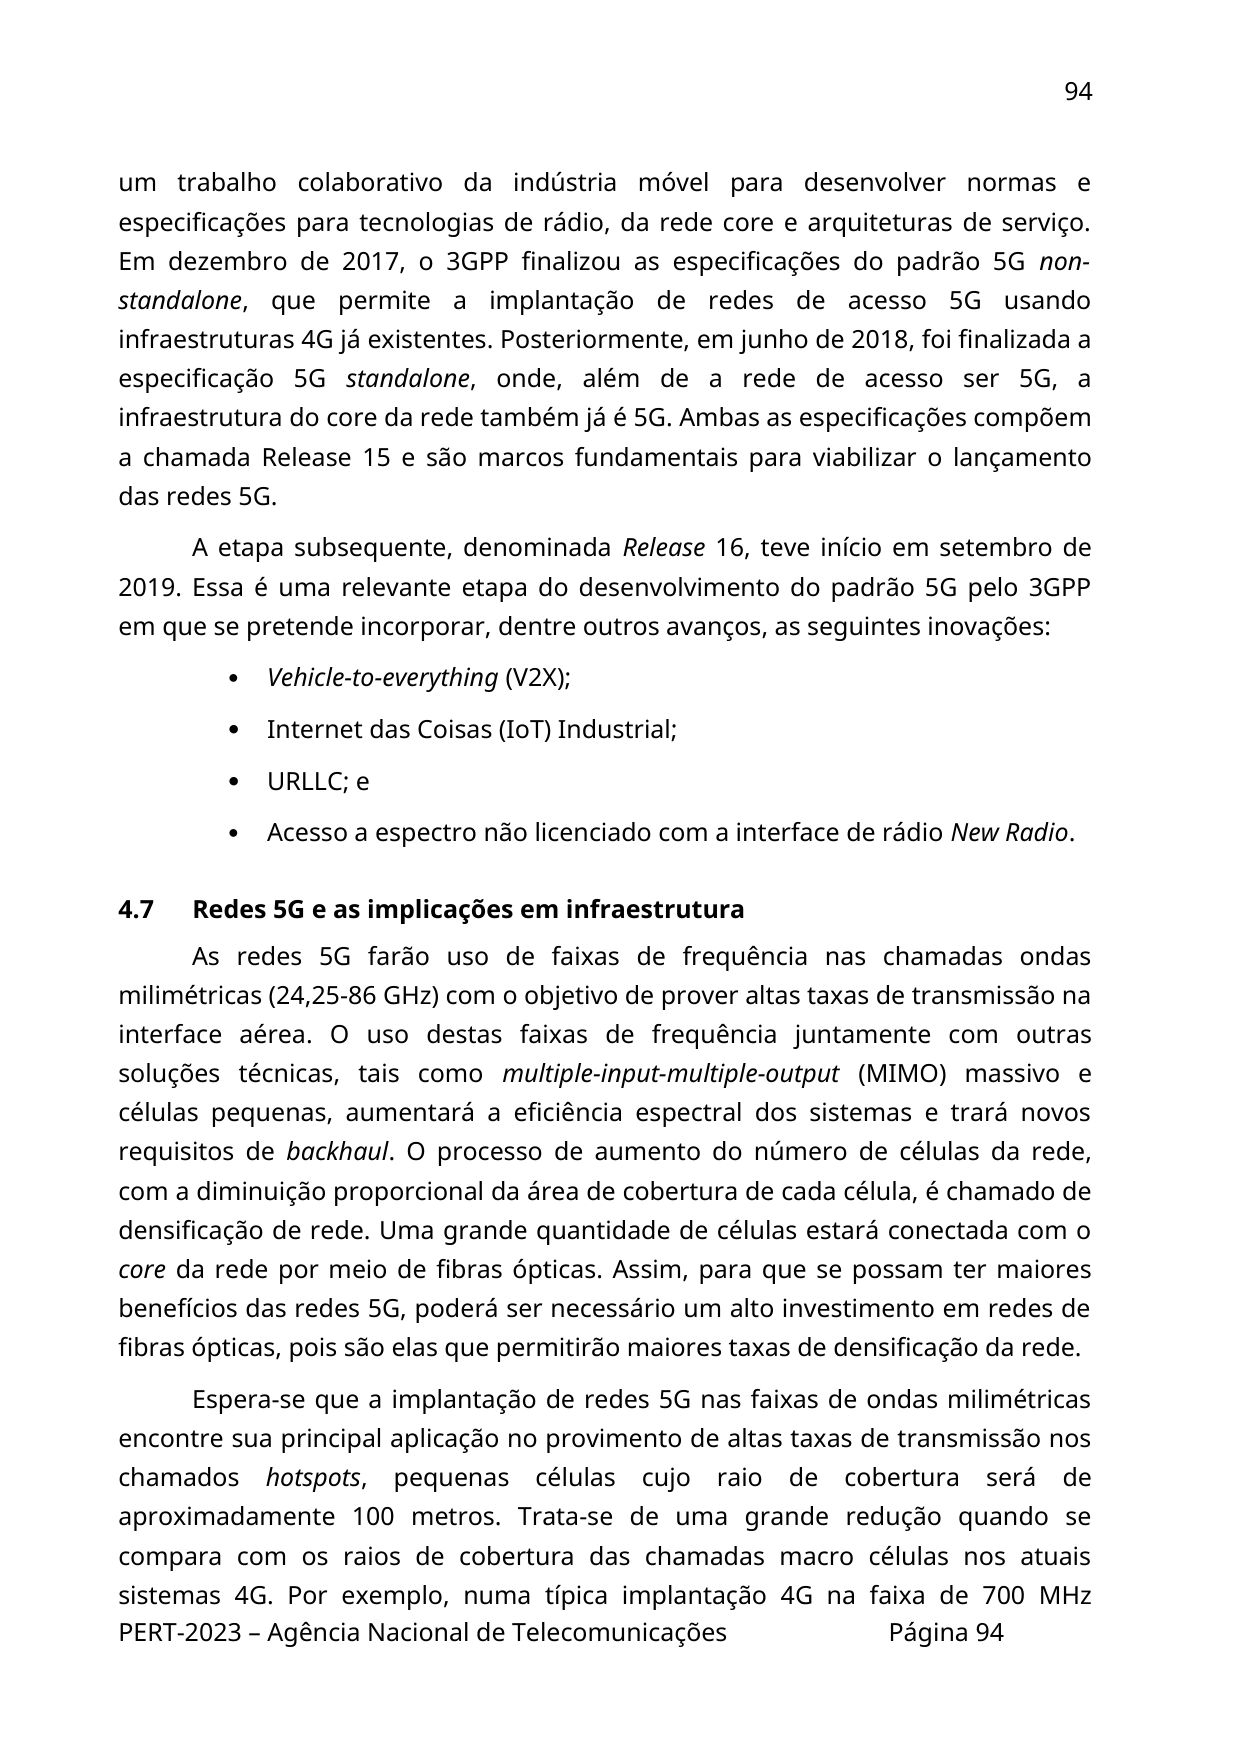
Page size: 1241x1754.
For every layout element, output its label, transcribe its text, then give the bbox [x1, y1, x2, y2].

text A etapa subsequente, denominada Release 16, teve início em setembro de 2019. Essa é uma relevante etapa do desenvolvimento do padrão 5G pelo 3GPP em que se pretende incorporar, dentre outros avanços, as seguintes inovações: [118, 530, 1093, 642]
list Internet das Coisas (IoT) Industrial; [229, 712, 1093, 746]
text Espera-se que a implantação de redes 5G nas faixas de ondas milimétricas encontre sua principal aplicação no provimento de altas taxas de transmissão nos chamados hotspots, pequenas células cujo raio de cobertura será de aproximadamente 100 metros. Trata-se de uma grande redução quando se compara com os raios de cobertura das chamadas macro células nos atuais sistemas 4G. Por exemplo, numa típica implantação 4G na faixa de 700 MHz [118, 1382, 1093, 1611]
subtitle 4.7 Redes 5G e as implicações em infraestrutura [118, 892, 1093, 926]
text As redes 5G farão uso de faixas de frequência nas chamadas ondas milimétricas (24,25-86 GHz) com o objetivo de prover altas taxas de transmissão na interface aérea. O uso destas faixas de frequência juntamente com outras soluções técnicas, tais como multiple-input-multiple-output (MIMO) massivo e células pequenas, aumentará a eficiência espectral dos sistemas e trará novos requisitos de backhaul. O processo de aumento do número de células da rede, com a diminuição proporcional da área de cobertura de cada célula, é chamado de densificação de rede. Uma grande quantidade de células estará conectada com o core da rede por meio de fibras ópticas. Assim, para que se possam ter maiores benefícios das redes 5G, poderá ser necessário um alto investimento em redes de fibras ópticas, pois são elas que permitirão maiores taxas de densificação da rede. [118, 938, 1093, 1364]
list URLLC; e [229, 763, 1093, 797]
list Vehicle-to-everything (V2X); [229, 660, 1093, 694]
text um trabalho colaborativo da indústria móvel para desenvolver normas e especificações para tecnologias de rádio, da rede core e arquiteturas de serviço. Em dezembro de 2017, o 3GPP finalizou as especificações do padrão 5G non-standalone, que permite a implantação de redes de acesso 5G usando infraestruturas 4G já existentes. Posteriormente, em junho de 2018, foi finalizada a especificação 5G standalone, onde, além de a rede de acesso ser 5G, a infraestrutura do core da rede também já é 5G. Ambas as especificações compõem a chamada Release 15 e são marcos fundamentais para viabilizar o lançamento das redes 5G. [118, 165, 1093, 512]
list Acesso a espectro não licenciado com a interface de rádio New Radio. [229, 815, 1093, 849]
